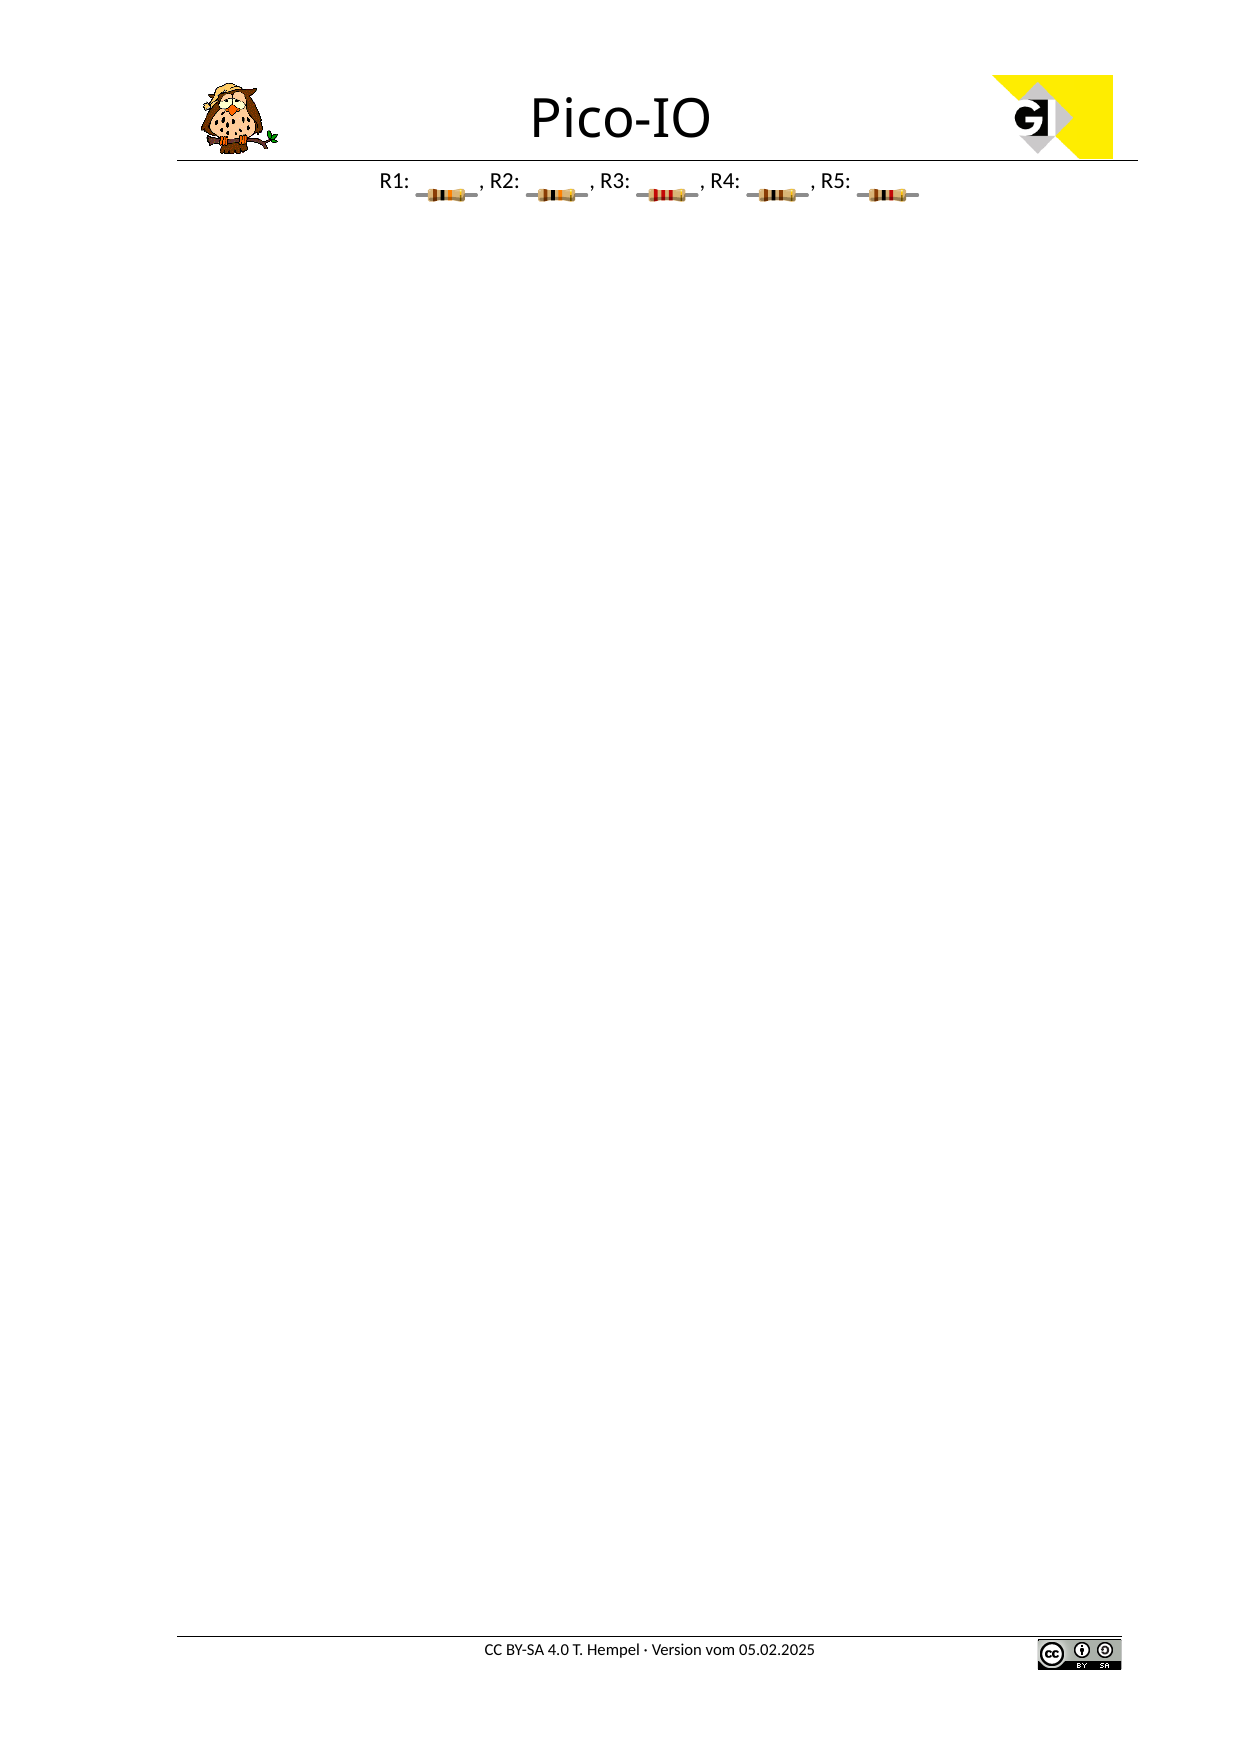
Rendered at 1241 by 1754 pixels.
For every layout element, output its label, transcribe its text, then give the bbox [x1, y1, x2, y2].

text R1: , R2: , R3: , R4: , R5: [177, 166, 1122, 202]
